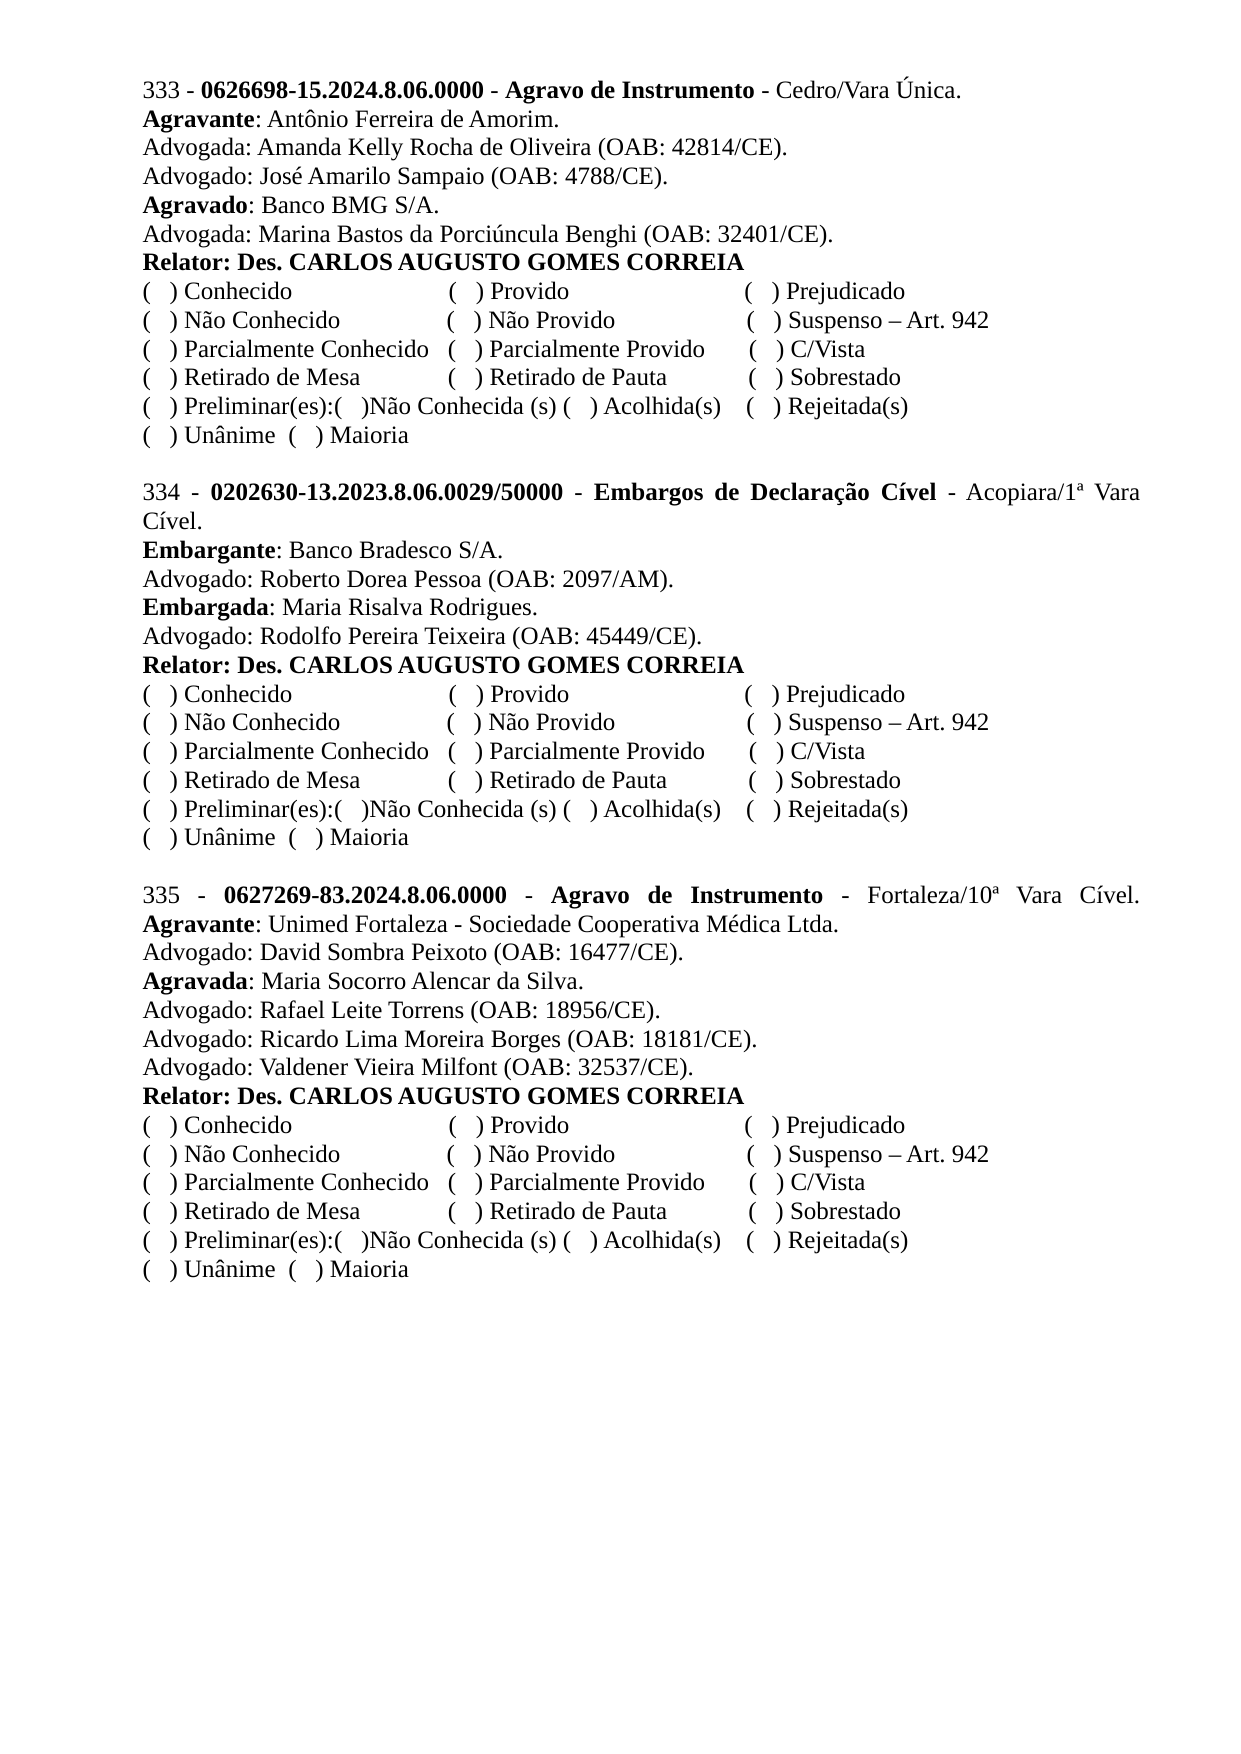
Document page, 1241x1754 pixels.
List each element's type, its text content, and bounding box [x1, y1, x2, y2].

text Advogado: Roberto Dorea Pessoa (OAB: 2097/AM). [142, 564, 1141, 592]
text Advogado: Rodolfo Pereira Teixeira (OAB: 45449/CE). [142, 621, 1141, 650]
text Agravado: Banco BMG S/A. [142, 190, 1141, 219]
text ( ) Conhecido ( ) Provido ( ) Prejudicado [142, 276, 1141, 305]
text ( ) Retirado de Mesa ( ) Retirado de Pauta ( ) Sobrestado [142, 765, 1158, 794]
text 334 - 0202630-13.2023.8.06.0029/50000 - Embargos de Declaração Cível - Acopiara/1ª Vara Cível. [142, 477, 1141, 535]
text ( ) Parcialmente Conhecido ( ) Parcialmente Provido ( ) C/Vista [142, 1167, 1158, 1196]
text Advogado: David Sombra Peixoto (OAB: 16477/CE). [142, 937, 1141, 966]
text Relator: Des. CARLOS AUGUSTO GOMES CORREIA [142, 1081, 1141, 1110]
text ( ) Unânime ( ) Maioria [142, 822, 1158, 851]
text ( ) Parcialmente Conhecido ( ) Parcialmente Provido ( ) C/Vista [142, 736, 1158, 765]
text ( ) Preliminar(es):( )Não Conhecida (s) ( ) Acolhida(s) ( ) Rejeitada(s) [142, 794, 1158, 822]
text Advogada: Marina Bastos da Porciúncula Benghi (OAB: 32401/CE). [142, 219, 1141, 247]
text ( ) Retirado de Mesa ( ) Retirado de Pauta ( ) Sobrestado [142, 362, 1158, 391]
text Advogado: Rafael Leite Torrens (OAB: 18956/CE). [142, 995, 1141, 1024]
text ( ) Não Conhecido ( ) Não Provido ( ) Suspenso – Art. 942 [142, 707, 1158, 736]
text Advogada: Amanda Kelly Rocha de Oliveira (OAB: 42814/CE). [142, 132, 1141, 161]
text Embargada: Maria Risalva Rodrigues. [142, 592, 1141, 621]
text ( ) Conhecido ( ) Provido ( ) Prejudicado [142, 1110, 1141, 1139]
text Agravada: Maria Socorro Alencar da Silva. [142, 966, 1141, 995]
text 333 - 0626698-15.2024.8.06.0000 - Agravo de Instrumento - Cedro/Vara Única. [142, 75, 1141, 104]
text ( ) Conhecido ( ) Provido ( ) Prejudicado [142, 679, 1141, 707]
text Agravante: Antônio Ferreira de Amorim. [142, 104, 1141, 132]
text Advogado: Ricardo Lima Moreira Borges (OAB: 18181/CE). [142, 1024, 1141, 1052]
text Embargante: Banco Bradesco S/A. [142, 535, 1141, 564]
text ( ) Unânime ( ) Maioria [142, 420, 1158, 449]
text 335 - 0627269-83.2024.8.06.0000 - Agravo de Instrumento - Fortaleza/10ª Vara Cível. Agravante: Unimed Fortaleza - Sociedade Cooperativa Médica Ltda. [142, 880, 1141, 937]
text ( ) Retirado de Mesa ( ) Retirado de Pauta ( ) Sobrestado [142, 1196, 1158, 1225]
text Relator: Des. CARLOS AUGUSTO GOMES CORREIA [142, 650, 1141, 679]
text ( ) Não Conhecido ( ) Não Provido ( ) Suspenso – Art. 942 [142, 305, 1158, 334]
text ( ) Preliminar(es):( )Não Conhecida (s) ( ) Acolhida(s) ( ) Rejeitada(s) [142, 1225, 1158, 1254]
text ( ) Não Conhecido ( ) Não Provido ( ) Suspenso – Art. 942 [142, 1139, 1158, 1167]
text Advogado: José Amarilo Sampaio (OAB: 4788/CE). [142, 161, 1141, 190]
text ( ) Parcialmente Conhecido ( ) Parcialmente Provido ( ) C/Vista [142, 334, 1158, 362]
text Advogado: Valdener Vieira Milfont (OAB: 32537/CE). [142, 1052, 1141, 1081]
text Relator: Des. CARLOS AUGUSTO GOMES CORREIA [142, 247, 1141, 276]
text ( ) Unânime ( ) Maioria [142, 1254, 1158, 1282]
text ( ) Preliminar(es):( )Não Conhecida (s) ( ) Acolhida(s) ( ) Rejeitada(s) [142, 391, 1158, 420]
